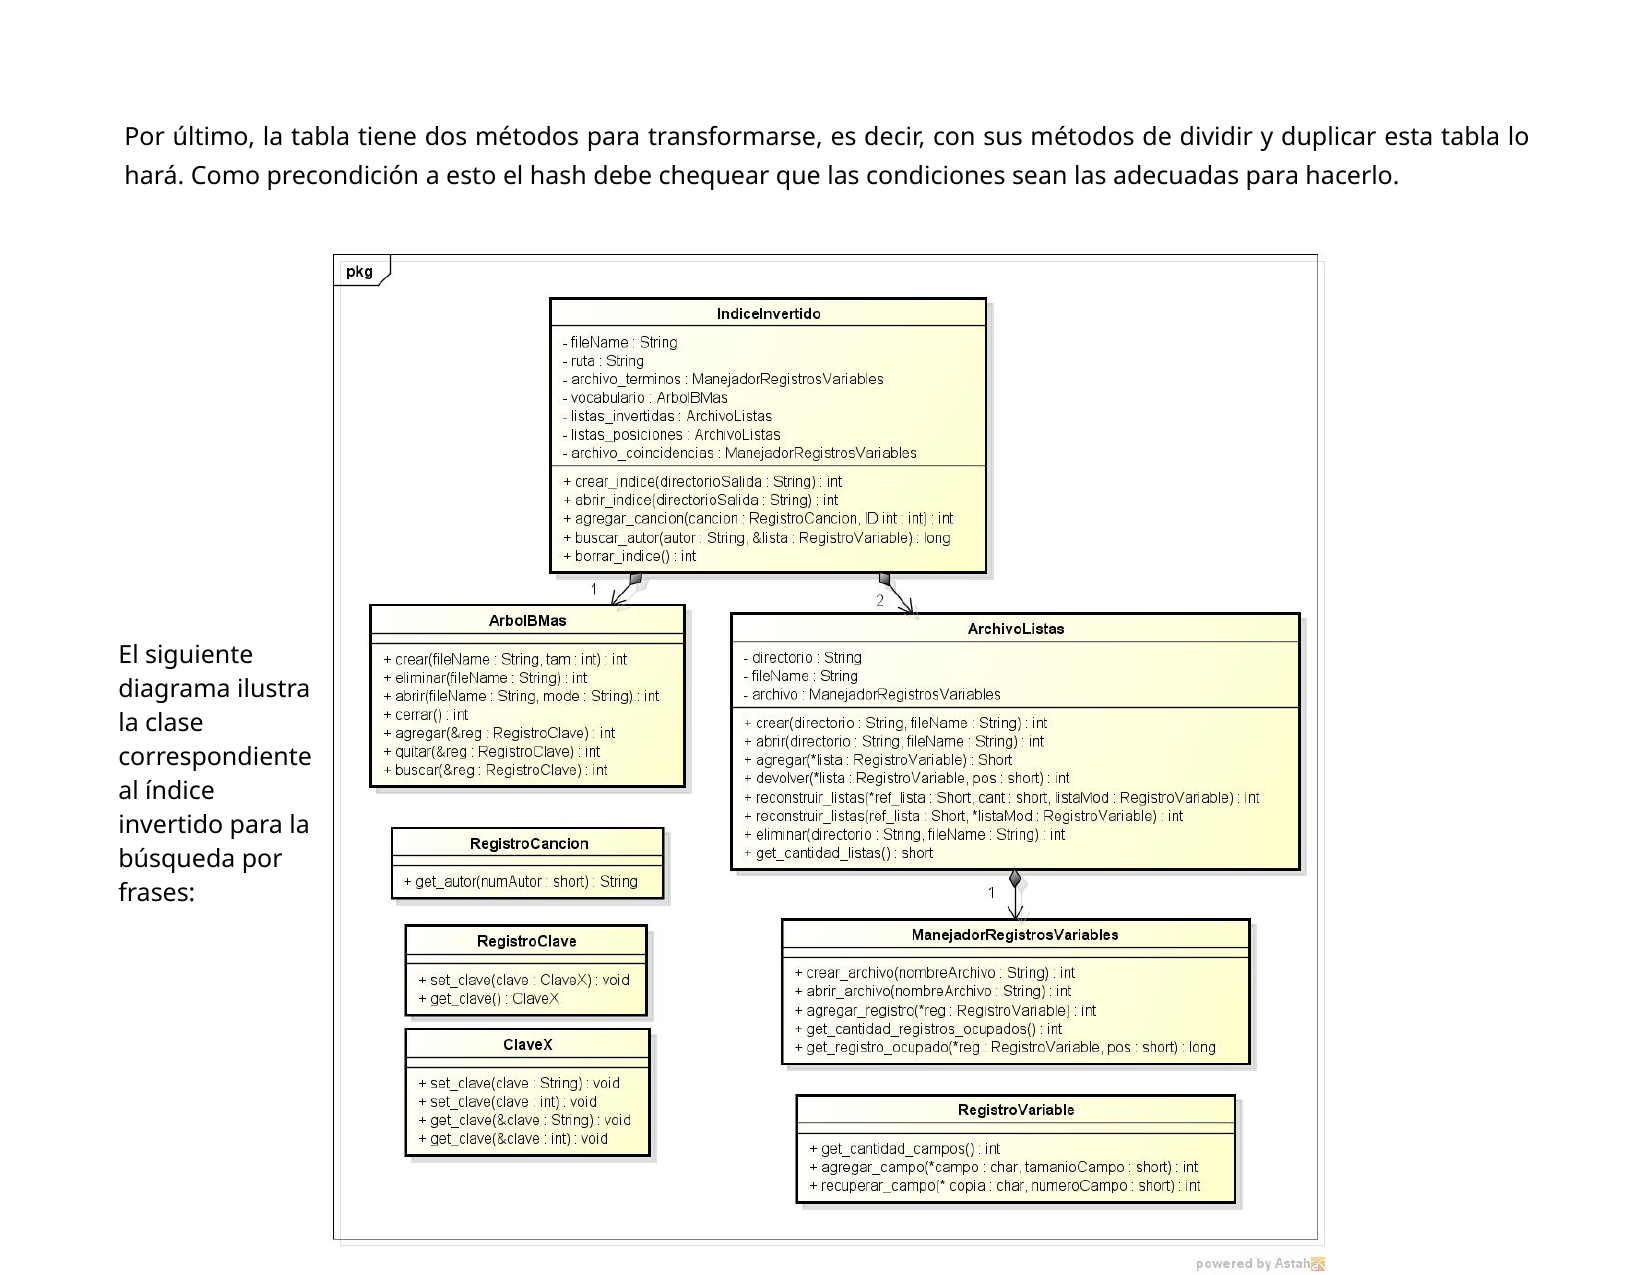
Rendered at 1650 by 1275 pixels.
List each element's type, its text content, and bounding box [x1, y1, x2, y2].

picture [321, 242, 1329, 1275]
text Por último, la tabla tiene dos métodos para transformarse, es decir, con sus métodos de dividir y duplicar esta tabla lo hará. Como precondición a esto el hash debe chequear que las condiciones sean las adecuadas para hacerlo. [124, 118, 1532, 191]
text [1329, 636, 1532, 909]
text El siguiente diagrama ilustra la clase correspondiente al índice invertido para la búsqueda por frases: [118, 636, 321, 909]
